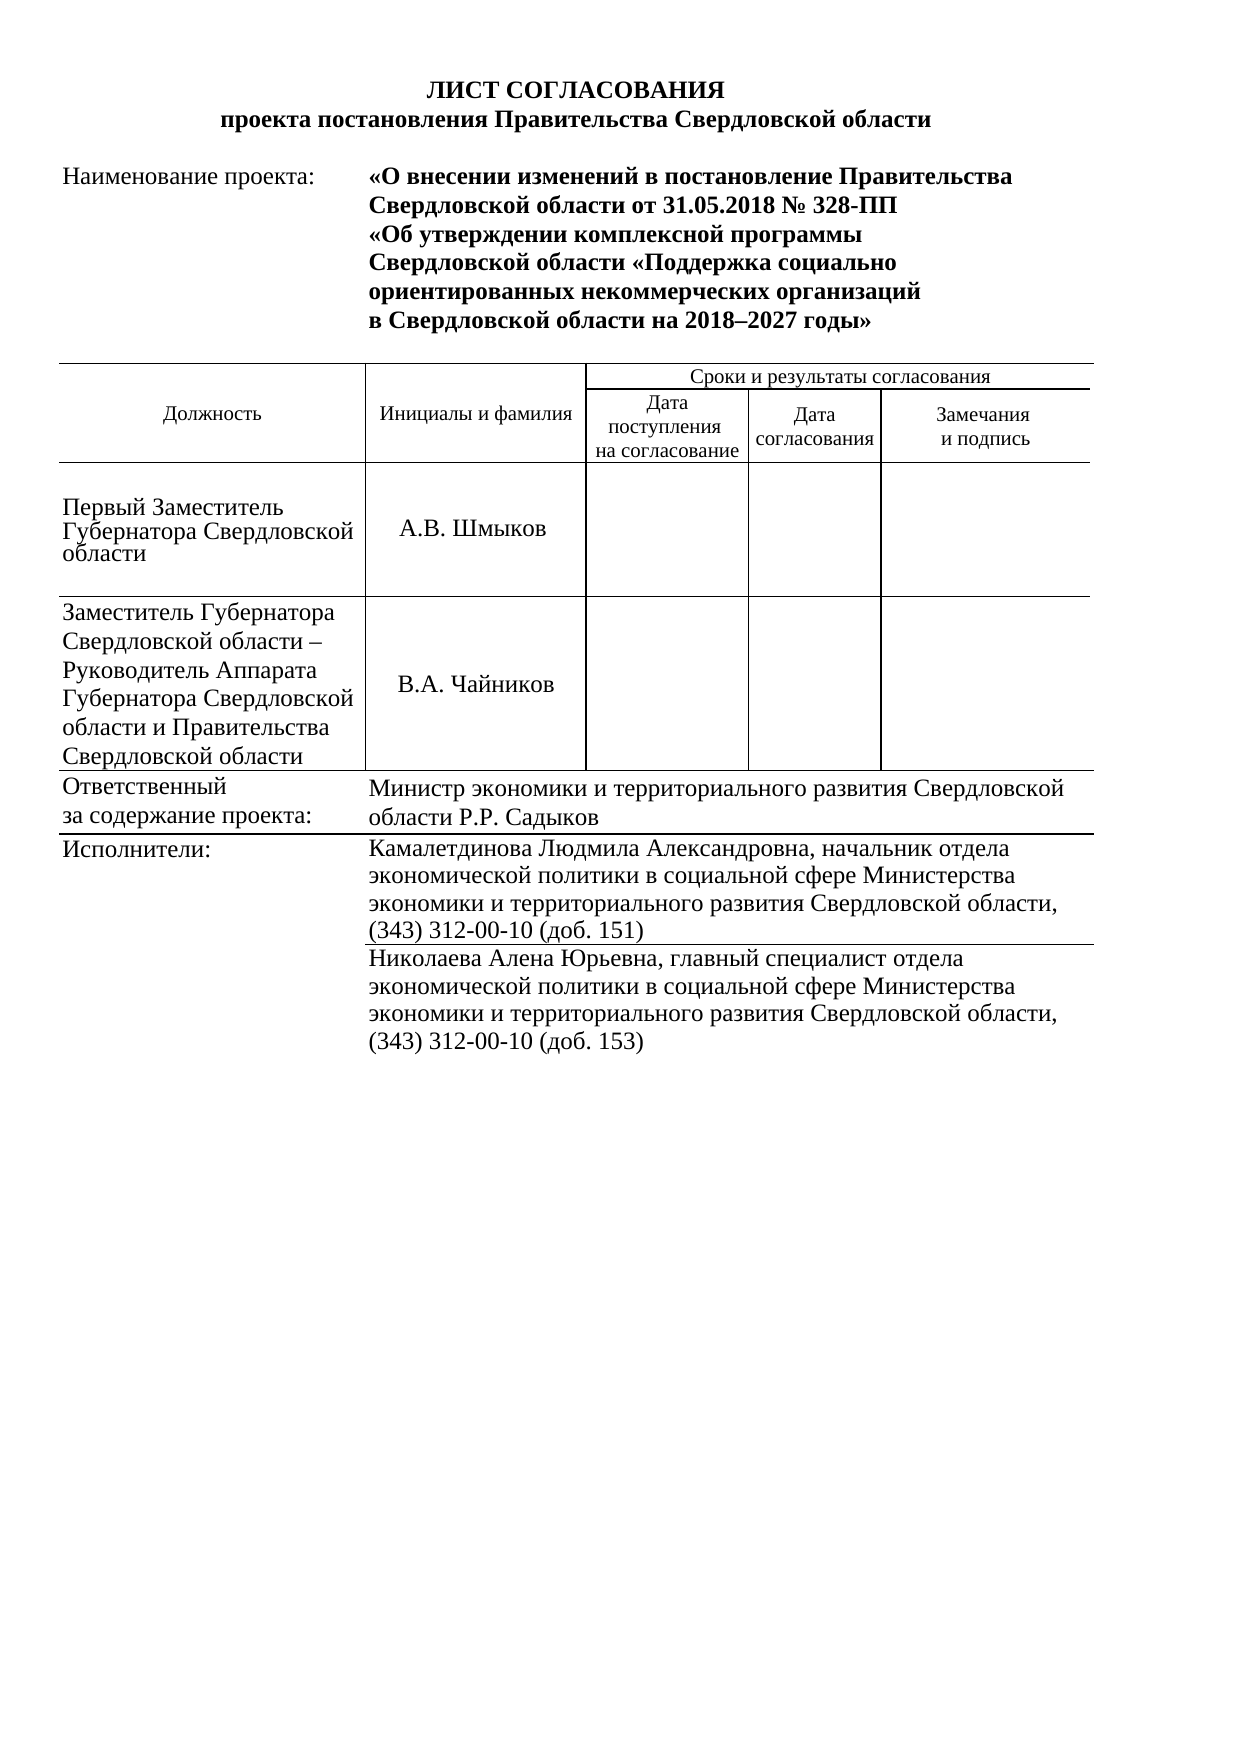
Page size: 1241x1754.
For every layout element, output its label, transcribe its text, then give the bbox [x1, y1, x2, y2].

table_cell [749, 597, 880, 770]
table_cell [1090, 462, 1094, 596]
table_cell [1090, 388, 1094, 462]
table_cell [59, 944, 365, 1054]
table_cell Дата согласования [749, 390, 880, 462]
table_cell Инициалы и фамилия [366, 364, 585, 462]
table_cell Первый Заместитель Губернатора Свердловской области [59, 463, 365, 596]
table_cell Заместитель Губернатора Свердловской области – Руководитель Аппарата Губернатора Свердловской области и Правительства Свердловской области [59, 597, 365, 770]
text проекта постановления Правительства Свердловской области [59, 104, 1092, 132]
table_cell Замечания и подпись [882, 390, 1090, 462]
table_header Наименование проекта: [59, 161, 365, 362]
table_cell [749, 463, 880, 596]
table_cell [587, 463, 748, 596]
table_cell Сроки и результаты согласования [587, 364, 1094, 388]
table_cell Дата поступления на согласование [587, 390, 748, 462]
table_cell Ответственный за содержание проекта: [59, 771, 365, 833]
table_cell Камалетдинова Людмила Александровна, начальник отдела экономической политики в социальной сфере Министерства экономики и территориального развития Свердловской области, (343) 312-00-10 (доб. 151) [365, 835, 1094, 944]
table_cell В.А. Чайников [366, 597, 585, 770]
table_cell [882, 597, 1090, 770]
table_header «О внесении изменений в постановление Правительства Свердловской области от 31.05.2018 № 328-ПП «Об утверждении комплексной программы Свердловской области «Поддержка социально ориентированных некоммерческих организаций в Свердловской области на 2018–2027 годы» [365, 161, 1094, 362]
table_cell Министр экономики и территориального развития Свердловской области Р.Р. Садыков [365, 771, 1094, 833]
table_cell [1090, 596, 1094, 770]
table_cell Николаева Алена Юрьевна, главный специалист отдела экономической политики в социальной сфере Министерства экономики и территориального развития Свердловской области, (343) 312-00-10 (доб. 153) [365, 945, 1094, 1054]
table_cell Исполнители: [59, 835, 365, 944]
table_cell [882, 463, 1090, 596]
table_cell [587, 597, 748, 770]
text ЛИСТ СОГЛАСОВАНИЯ [59, 75, 1092, 104]
table_cell А.В. Шмыков [366, 463, 585, 596]
table_cell Должность [59, 364, 365, 462]
